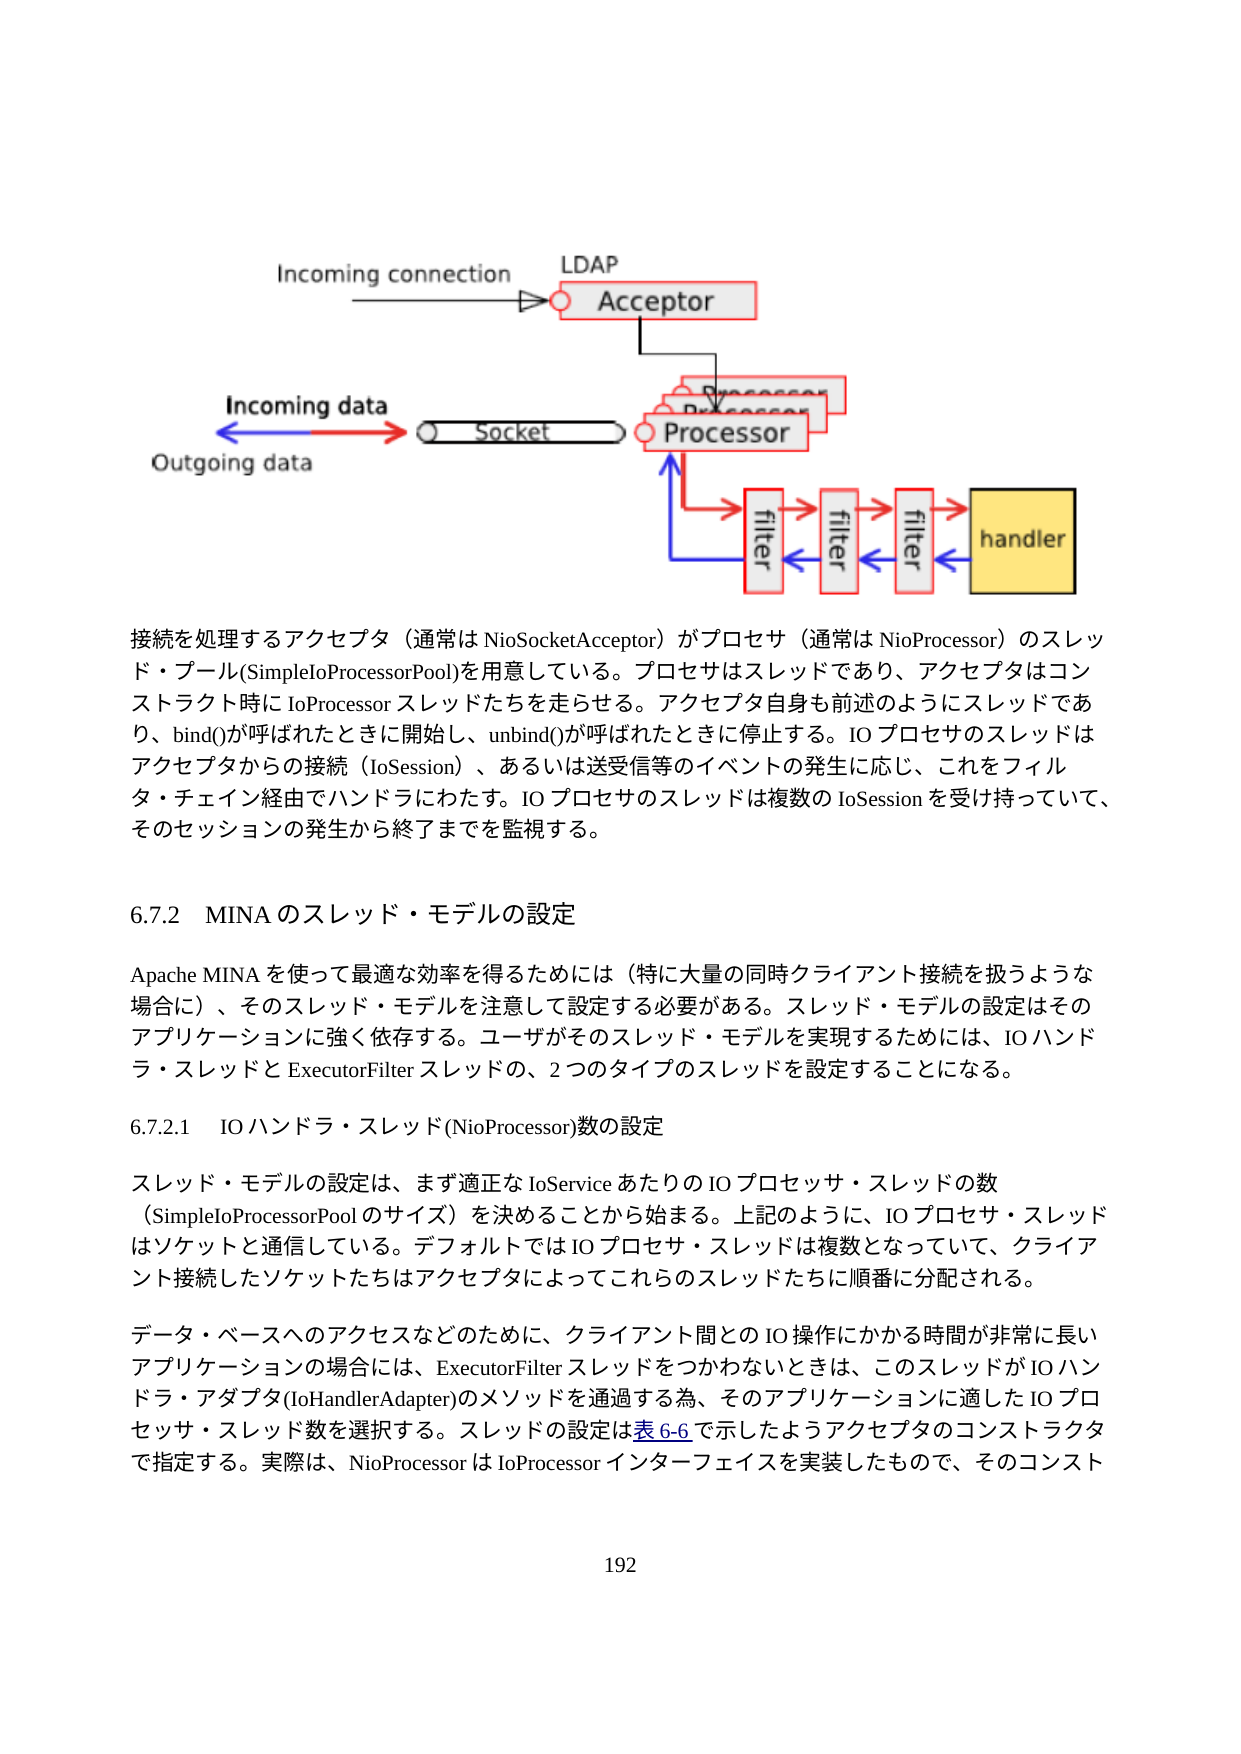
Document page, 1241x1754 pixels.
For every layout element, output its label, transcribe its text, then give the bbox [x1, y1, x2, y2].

subtitle MINAのスレッド・モデルの設定 [130, 894, 1110, 931]
text 接続を処理するアクセプタ（通常はNioSocketAcceptor）がプロセサ（通常はNioProcessor）のスレッド・プール(SimpleIoProcessorPool)を用意している。プロセサはスレッドであり、アクセプタはコンストラクト時にIoProcessorスレッドたちを走らせる。アクセプタ自身も前述のようにスレッドであり、bind()が呼ばれたときに開始し、unbind()が呼ばれたときに停止する。IOプロセサのスレッドはアクセプタからの接続（IoSession）、あるいは送受信等のイベントの発生に応じ、これをフィルタ・チェイン経由でハンドラにわたす。IOプロセサのスレッドは複数のIoSessionを受け持っていて、そのセッションの発生から終了までを監視する。 [130, 623, 1110, 844]
subtitle IOハンドラ・スレッド(NioProcessor)数の設定 [130, 1109, 1110, 1141]
text データ・ベースへのアクセスなどのために、クライアント間とのIO操作にかかる時間が非常に長いアプリケーションの場合には、ExecutorFilterスレッドをつかわないときは、このスレッドがIOハンドラ・アダプタ(IoHandlerAdapter)のメソッドを通過する為、そのアプリケーションに適したIOプロセッサ・スレッド数を選択する。スレッドの設定は表6-6で示したようアクセプタのコンストラクタで指定する。実際は、NioProcessorはIoProcessorインターフェイスを実装したもので、そのコンスト [130, 1318, 1110, 1476]
text Apache MINAを使って最適な効率を得るためには（特に大量の同時クライアント接続を扱うような場合に）、そのスレッド・モデルを注意して設定する必要がある。スレッド・モデルの設定はそのアプリケーションに強く依存する。ユーザがそのスレッド・モデルを実現するためには、IOハンドラ・スレッドとExecutorFilterスレッドの、2つのタイプのスレッドを設定することになる。 [130, 957, 1110, 1084]
picture [132, 206, 1108, 623]
text スレッド・モデルの設定は、まず適正なIoServiceあたりのIOプロセッサ・スレッドの数（SimpleIoProcessorPoolのサイズ）を決めることから始まる。上記のように、IOプロセサ・スレッドはソケットと通信している。デフォルトではIOプロセサ・スレッドは複数となっていて、クライアント接続したソケットたちはアクセプタによってこれらのスレッドたちに順番に分配される。 [130, 1166, 1110, 1293]
